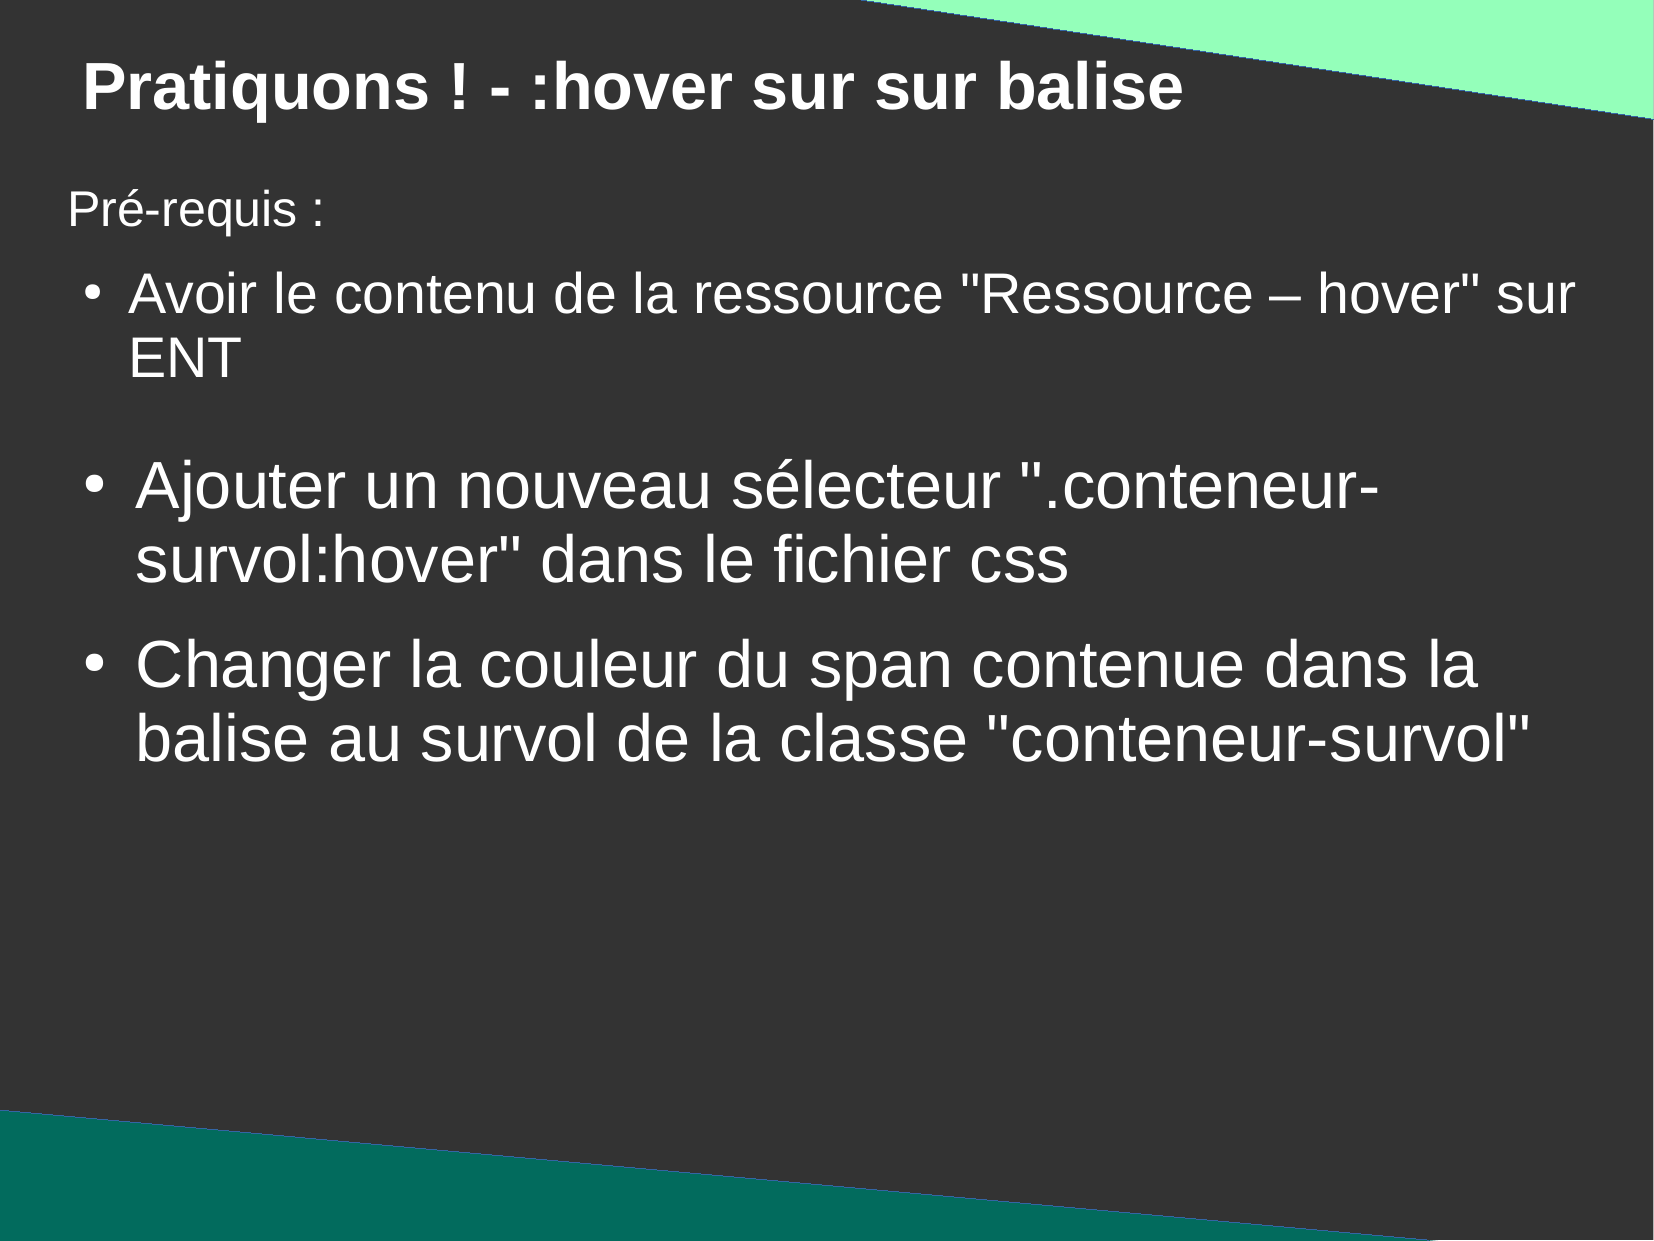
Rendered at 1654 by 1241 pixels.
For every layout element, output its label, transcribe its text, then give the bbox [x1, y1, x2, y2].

text_box [861, 0, 1654, 120]
list Pré-requis : Avoir le contenu de la ressource "Ressource – hover" sur ENT [67, 180, 1607, 390]
title Pratiquons ! - :hover sur sur balise [82, 49, 1630, 199]
list Ajouter un nouveau sélecteur ".conteneur-survol:hover" dans le fichier css Changer la couleur du span contenue dans la balise au survol de la classe "conteneur-survol" [64, 447, 1589, 1004]
